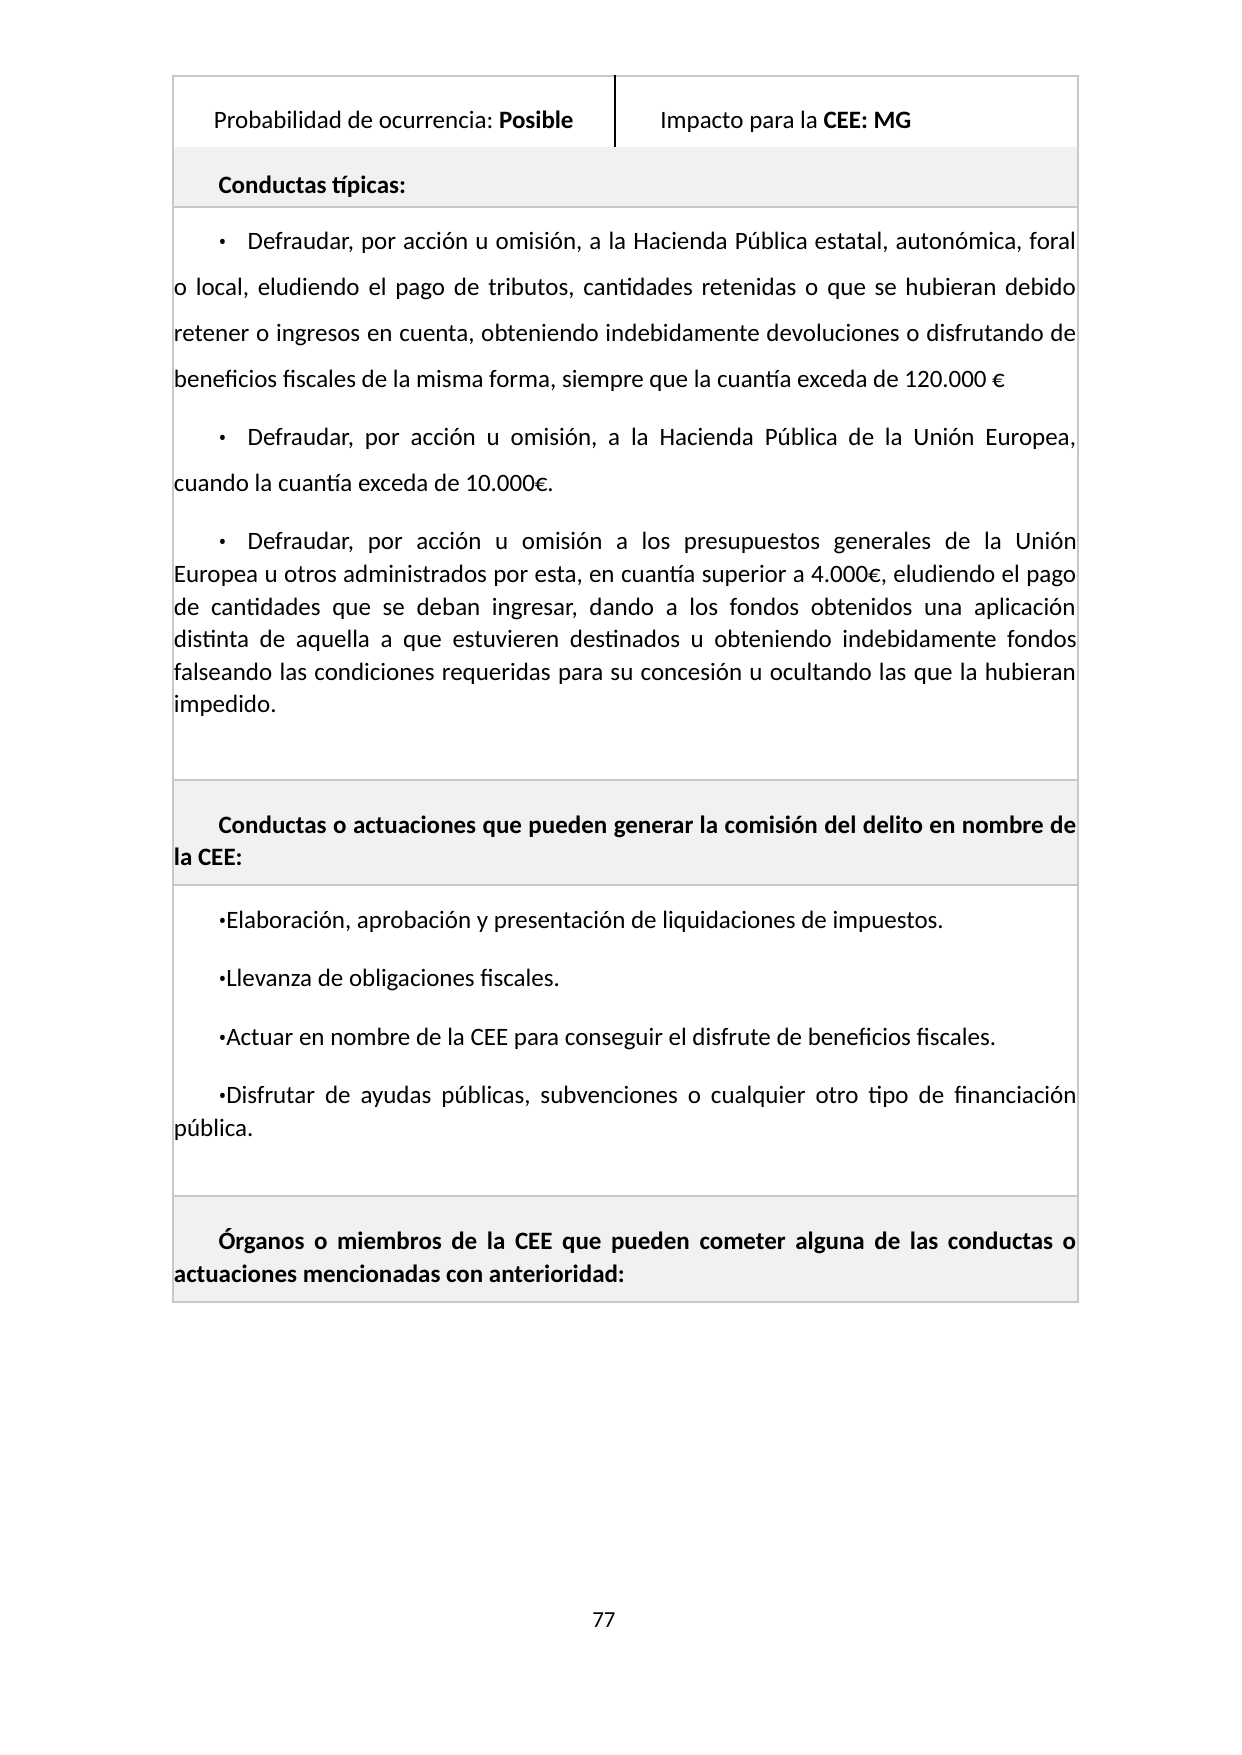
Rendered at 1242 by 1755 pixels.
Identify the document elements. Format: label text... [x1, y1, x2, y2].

table_cell Impacto para la CEE: MG [616, 77, 1077, 147]
table_cell Probabilidad de ocurrencia: Posible [174, 77, 614, 147]
table_cell Órganos o miembros de la CEE que pueden cometer alguna de las conductas o actuaciones mencionadas con anterioridad: [174, 1197, 1077, 1301]
table_cell •Elaboración, aprobación y presentación de liquidaciones de impuestos. •Llevanza de obligaciones fiscales. •Actuar en nombre de la CEE para conseguir el disfrute de beneficios fiscales. •Disfrutar de ayudas públicas, subvenciones o cualquier otro tipo de financiación pública. [174, 886, 1077, 1195]
table_cell Defraudar, por acción u omisión, a la Hacienda Pública estatal, autonómica, foral o local, eludiendo el pago de tributos, cantidades retenidas o que se hubieran debido retener o ingresos en cuenta, obteniendo indebidamente devoluciones o disfrutando de beneficios fiscales de la misma forma, siempre que la cuantía exceda de 120.000 € Defraudar, por acción u omisión, a la Hacienda Pública de la Unión Europea, cuando la cuantía exceda de 10.000€. Defraudar, por acción u omisión a los presupuestos generales de la Unión Europea u otros administrados por esta, en cuantía superior a 4.000€, eludiendo el pago de cantidades que se deban ingresar, dando a los fondos obtenidos una aplicación distinta de aquella a que estuvieren destinados u obteniendo indebidamente fondos falseando las condiciones requeridas para su concesión u ocultando las que la hubieran impedido. [174, 208, 1077, 779]
table_cell Conductas típicas: [174, 147, 1077, 206]
table_cell Conductas o actuaciones que pueden generar la comisión del delito en nombre de la CEE: [174, 781, 1077, 884]
